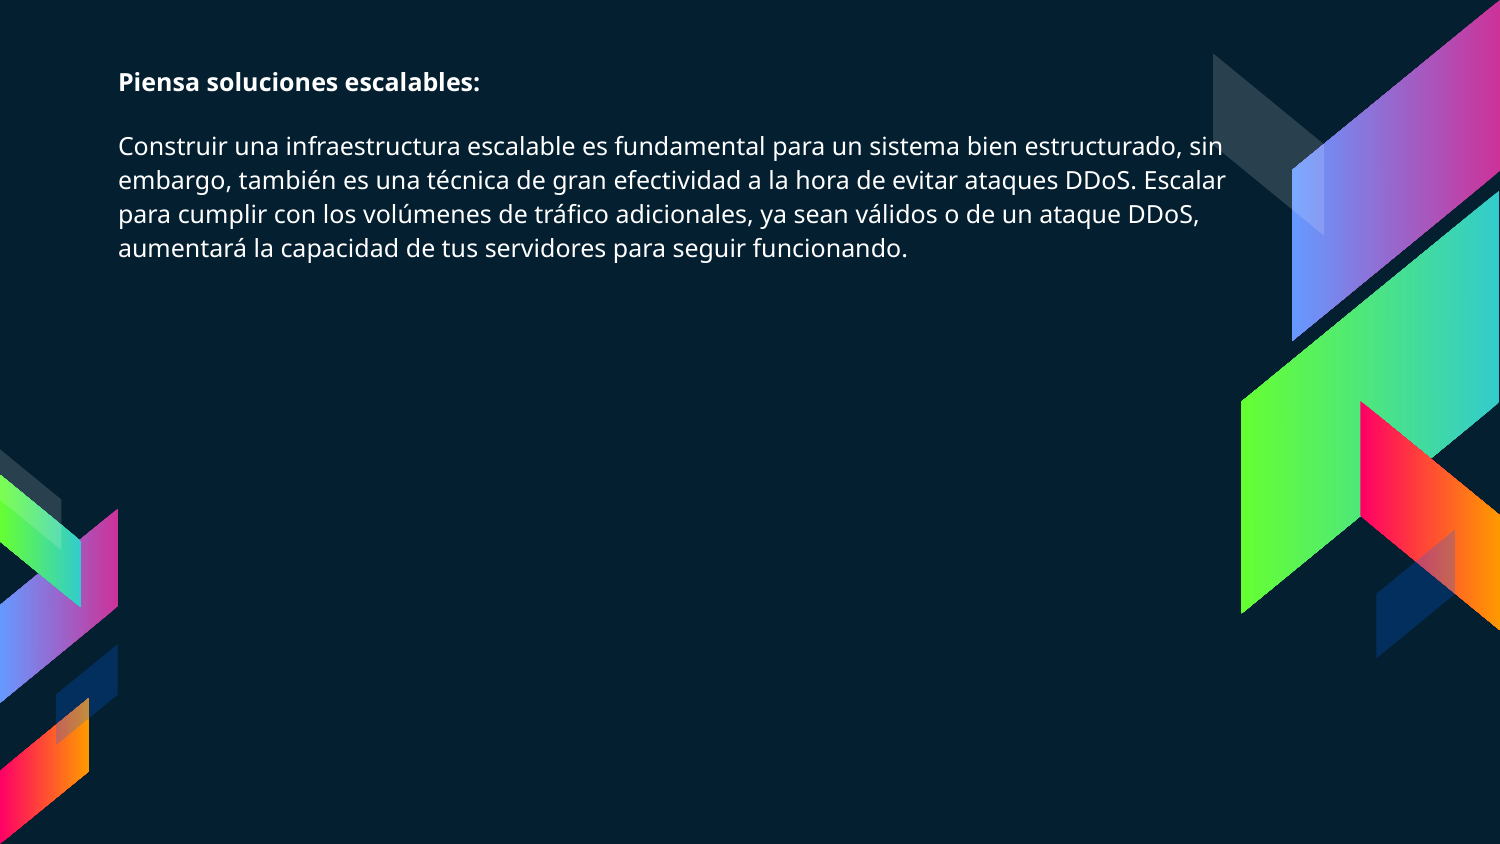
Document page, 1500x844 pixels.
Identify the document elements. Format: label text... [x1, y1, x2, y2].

list Piensa soluciones escalables: Construir una infraestructura escalable es fundamental para un sistema bien estructurado, sin embargo, también es una técnica de gran efectividad a la hora de evitar ataques DDoS. Escalar para cumplir con los volúmenes de tráfico adicionales, ya sean válidos o de un ataque DDoS, aumentará la capacidad de tus servidores para seguir funcionando. [118, 64, 1235, 844]
